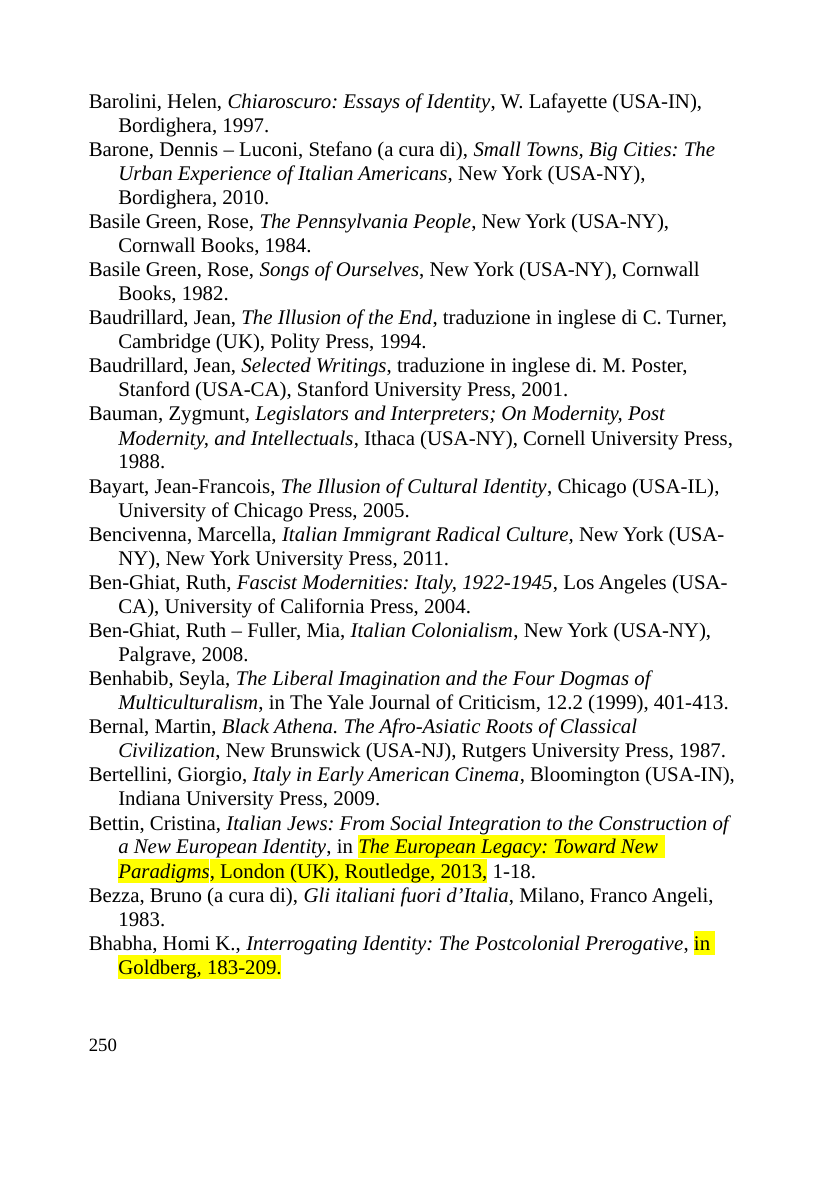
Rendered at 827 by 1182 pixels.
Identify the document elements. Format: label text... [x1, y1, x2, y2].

text Basile Green, Rose, The Pennsylvania People, New York (USA-NY), Cornwall Books, 1984. [88, 209, 738, 257]
text Bauman, Zygmunt, Legislators and Interpreters; On Modernity, Post Modernity, and Intellectuals, Ithaca (USA-NY), Cornell University Press, 1988. [88, 401, 738, 473]
text Bhabha, Homi K., Interrogating Identity: The Postcolonial Prerogative, in Goldberg, 183-209. [88, 931, 738, 979]
text Bayart, Jean-Francois, The Illusion of Cultural Identity, Chicago (USA-IL), University of Chicago Press, 2005. [88, 473, 738, 522]
text Ben-Ghiat, Ruth, Fascist Modernities: Italy, 1922-1945, Los Angeles (USA-CA), University of California Press, 2004. [88, 570, 738, 618]
text Benhabib, Seyla, The Liberal Imagination and the Four Dogmas of Multiculturalism, in The Yale Journal of Criticism, 12.2 (1999), 401-413. [88, 666, 738, 714]
text Ben-Ghiat, Ruth – Fuller, Mia, Italian Colonialism, New York (USA-NY), Palgrave, 2008. [88, 618, 738, 666]
text Bezza, Bruno (a cura di), Gli italiani fuori d’Italia, Milano, Franco Angeli, 1983. [88, 883, 738, 931]
text Baudrillard, Jean, The Illusion of the End, traduzione in inglese di C. Turner, Cambridge (UK), Polity Press, 1994. [88, 305, 738, 353]
text Barolini, Helen, Chiaroscuro: Essays of Identity, W. Lafayette (USA-IN), Bordighera, 1997. [88, 88, 738, 137]
text Bencivenna, Marcella, Italian Immigrant Radical Culture, New York (USA-NY), New York University Press, 2011. [88, 522, 738, 570]
text Bettin, Cristina, Italian Jews: From Social Integration to the Construction of a New European Identity, in The European Legacy: Toward New Paradigms, London (UK), Routledge, 2013, 1-18. [88, 810, 738, 883]
text Barone, Dennis – Luconi, Stefano (a cura di), Small Towns, Big Cities: The Urban Experience of Italian Americans, New York (USA-NY), Bordighera, 2010. [88, 137, 738, 209]
text Bernal, Martin, Black Athena. The Afro-Asiatic Roots of Classical Civilization, New Brunswick (USA-NJ), Rutgers University Press, 1987. [88, 714, 738, 762]
text Baudrillard, Jean, Selected Writings, traduzione in inglese di. M. Poster, Stanford (USA-CA), Stanford University Press, 2001. [88, 353, 738, 401]
text Bertellini, Giorgio, Italy in Early American Cinema, Bloomington (USA-IN), Indiana University Press, 2009. [88, 762, 738, 810]
text Basile Green, Rose, Songs of Ourselves, New York (USA-NY), Cornwall Books, 1982. [88, 257, 738, 305]
